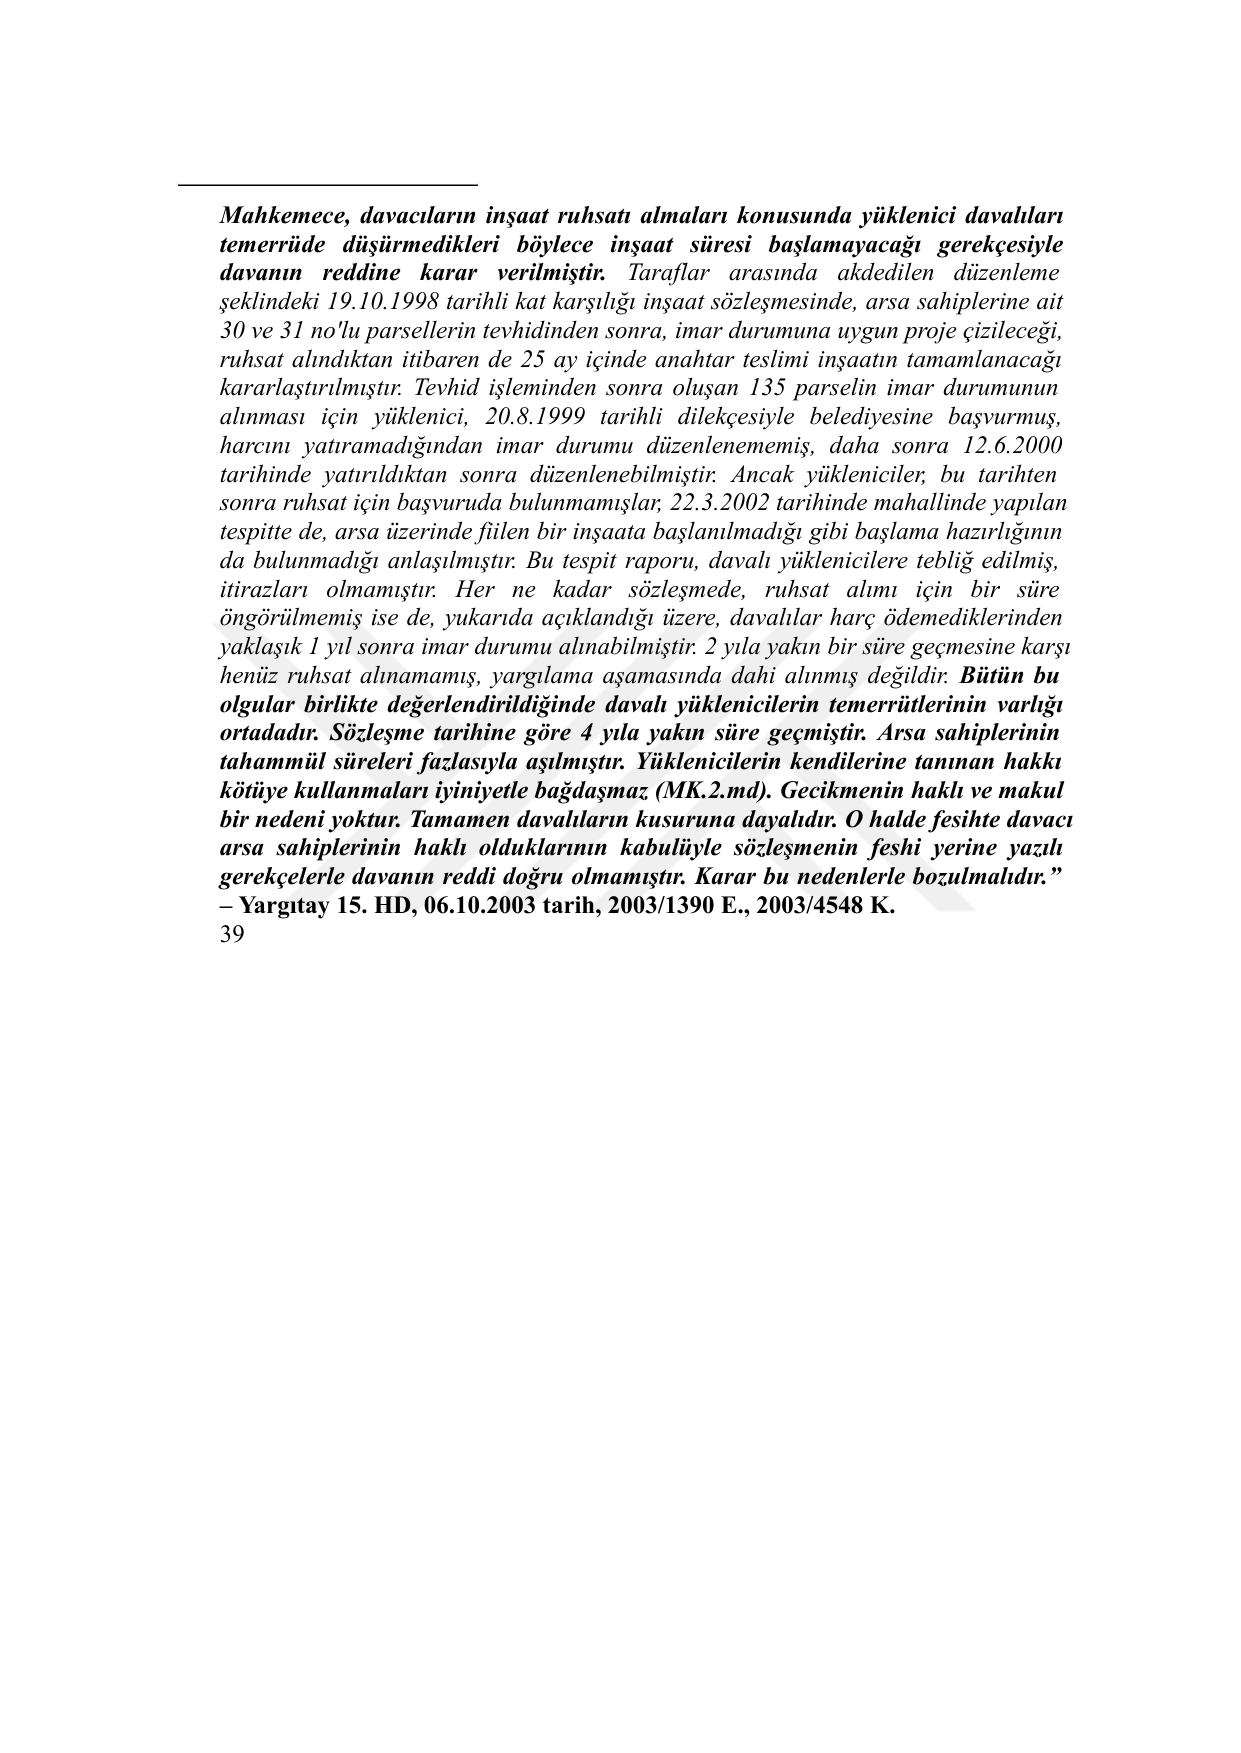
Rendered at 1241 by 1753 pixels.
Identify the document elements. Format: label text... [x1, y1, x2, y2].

text temerrüde düşürmedikleri böylece inşaat süresi başlamayacağı gerekçesiyle [219, 229, 1230, 257]
text tespitte de, arsa üzerinde fiilen bir inşaata başlanılmadığı gibi başlama hazırlığının [219, 516, 1230, 545]
text bir nedeni yoktur. Tamamen davalıların kusuruna dayalıdır. O halde fesihte davacı [219, 804, 1230, 832]
text kararlaştırılmıştır. Tevhid işleminden sonra oluşan 135 parselin imar durumunun [219, 372, 1230, 401]
text 39 [219, 919, 1230, 947]
text tarihinde yatırıldıktan sonra düzenlenebilmiştir. Ancak yükleniciler, bu tarihten [219, 459, 1230, 487]
text şeklindeki 19.10.1998 tarihli kat karşılığı inşaat sözleşmesinde, arsa sahiplerine ait [219, 286, 1230, 315]
text ortadadır. Sözleşme tarihine göre 4 yıla yakın süre geçmiştir. Arsa sahiplerinin [219, 717, 1230, 746]
picture [175, 181, 480, 188]
text kötüye kullanmaları iyiniyetle bağdaşmaz (MK.2.md). Gecikmenin haklı ve makul [219, 775, 1230, 804]
text öngörülmemiş ise de, yukarıda açıklandığı üzere, davalılar harç ödemediklerinden [219, 602, 1230, 631]
text da bulunmadığı anlaşılmıştır. Bu tespit raporu, davalı yüklenicilere tebliğ edilmiş, [219, 545, 1230, 574]
text gerekçelerle davanın reddi doğru olmamıştır. Karar bu nedenlerle bozulmalıdır.” [219, 861, 1230, 890]
text arsa sahiplerinin haklı olduklarının kabulüyle sözleşmenin feshi yerine yazılı [219, 832, 1230, 861]
text harcını yatıramadığından imar durumu düzenlenememiş, daha sonra 12.6.2000 [219, 430, 1230, 459]
text alınması için yüklenici, 20.8.1999 tarihli dilekçesiyle belediyesine başvurmuş, [219, 401, 1230, 430]
text henüz ruhsat alınamamış, yargılama aşamasında dahi alınmış değildir. Bütün bu [219, 660, 1230, 689]
text ruhsat alındıktan itibaren de 25 ay içinde anahtar teslimi inşaatın tamamlanacağı [219, 344, 1230, 372]
text olgular birlikte değerlendirildiğinde davalı yüklenicilerin temerrütlerinin varlığı [219, 689, 1230, 717]
text tahammül süreleri fazlasıyla aşılmıştır. Yüklenicilerin kendilerine tanınan hakkı [219, 746, 1230, 775]
text Mahkemece, davacıların inşaat ruhsatı almaları konusunda yüklenici davalıları [219, 200, 1230, 229]
text yaklaşık 1 yıl sonra imar durumu alınabilmiştir. 2 yıla yakın bir süre geçmesine karşı [219, 631, 1230, 660]
text davanın reddine karar verilmiştir. Taraflar arasında akdedilen düzenleme [219, 257, 1230, 286]
text sonra ruhsat için başvuruda bulunmamışlar, 22.3.2002 tarihinde mahallinde yapılan [219, 487, 1230, 516]
picture [206, 612, 219, 921]
text itirazları olmamıştır. Her ne kadar sözleşmede, ruhsat alımı için bir süre [219, 574, 1230, 602]
text 30 ve 31 no'lu parsellerin tevhidinden sonra, imar durumuna uygun proje çizileceği, [219, 315, 1230, 344]
text – Yargıtay 15. HD, 06.10.2003 tarih, 2003/1390 E., 2003/4548 K. [219, 890, 1230, 919]
